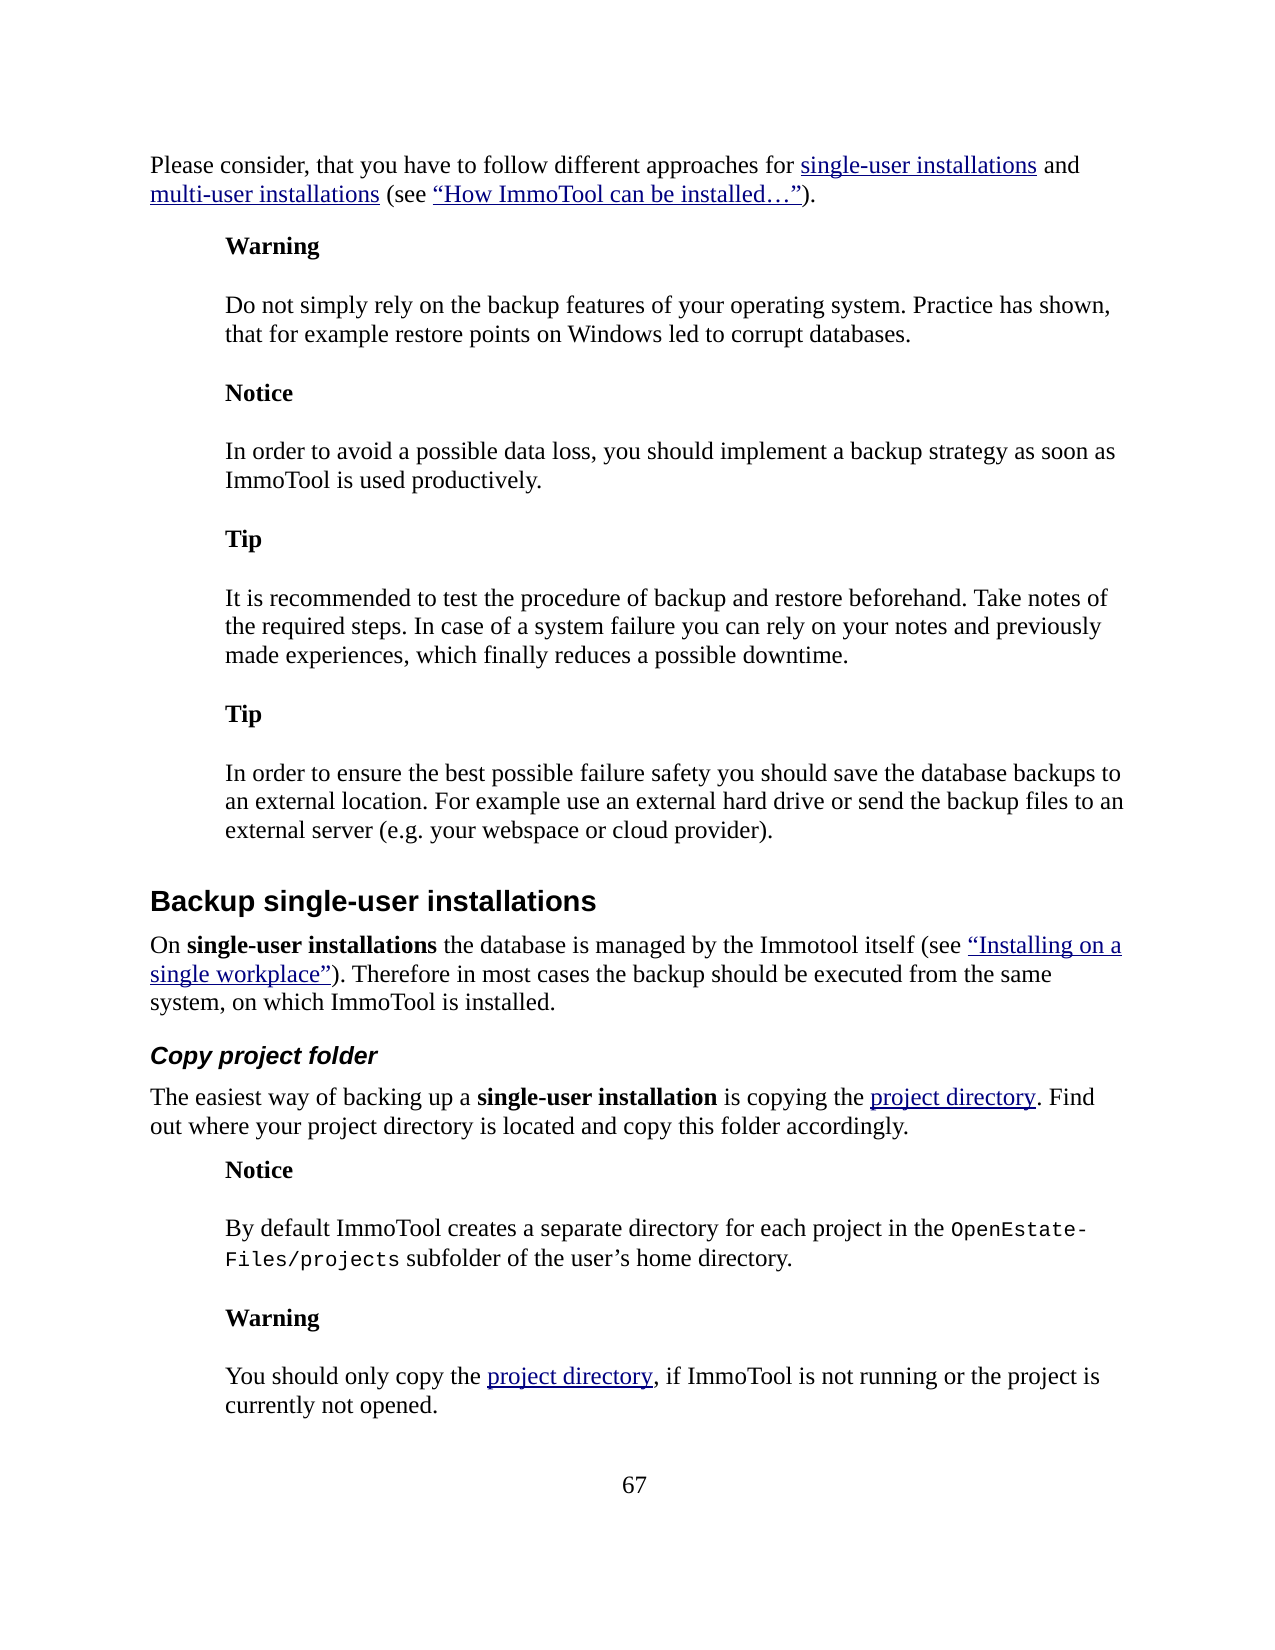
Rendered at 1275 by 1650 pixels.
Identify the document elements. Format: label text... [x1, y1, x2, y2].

text Notice [225, 378, 1125, 406]
text In order to ensure the best possible failure safety you should save the database backups to an external location. For example use an external hard drive or send the backup files to an external server (e.g. your webspace or cloud provider). [225, 758, 1125, 844]
text On single-user installations the database is managed by the Immotool itself (see “Installing on a single workplace”). Therefore in most cases the backup should be executed from the same system, on which ImmoTool is installed. [150, 930, 1125, 1016]
text By default ImmoTool creates a separate directory for each project in the OpenEstate-Files/projects subfolder of the user’s home directory. [225, 1213, 1125, 1273]
text The easiest way of backing up a single-user installation is copying the project directory. Find out where your project directory is located and copy this folder accordingly. [150, 1082, 1125, 1140]
text You should only copy the project directory, if ImmoTool is not running or the project is currently not opened. [225, 1361, 1125, 1419]
text Warning [225, 1303, 1125, 1331]
text It is recommended to test the procedure of backup and restore beforehand. Take notes of the required steps. In case of a system failure you can rely on your notes and previously made experiences, which finally reduces a possible downtime. [225, 583, 1125, 669]
text Tip [225, 524, 1125, 553]
text In order to avoid a possible data loss, you should implement a backup strategy as soon as ImmoTool is used productively. [225, 436, 1125, 494]
text Warning [225, 231, 1125, 260]
subtitle Backup single-user installations [150, 884, 1125, 917]
text Notice [225, 1155, 1125, 1183]
text Please consider, that you have to follow different approaches for single-user installations and multi-user installations (see “How ImmoTool can be installed…”). [150, 150, 1125, 207]
subtitle Copy project folder [150, 1041, 1125, 1070]
text Tip [225, 699, 1125, 728]
text Do not simply rely on the backup features of your operating system. Practice has shown, that for example restore points on Windows led to corrupt databases. [225, 290, 1125, 348]
